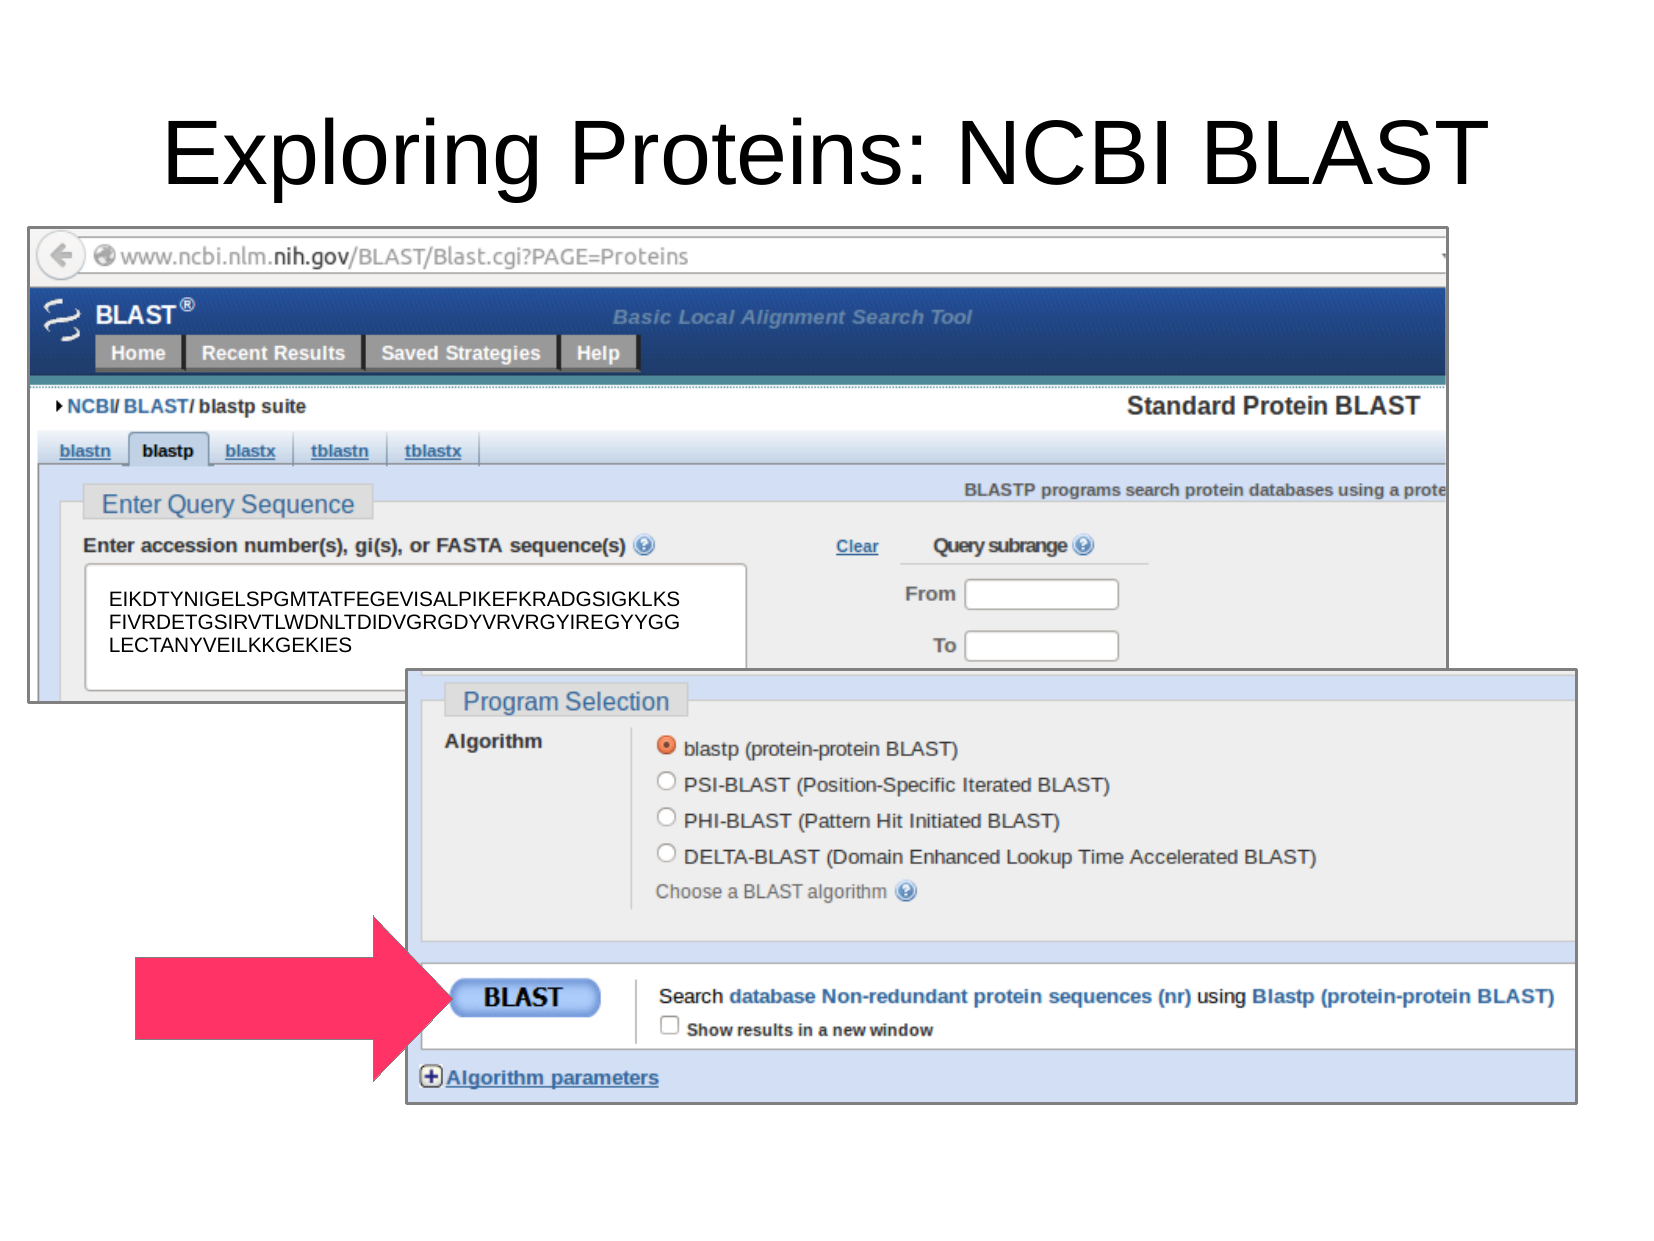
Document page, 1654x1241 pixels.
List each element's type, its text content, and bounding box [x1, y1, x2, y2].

picture [407, 670, 1576, 1102]
text_box EIKDTYNIGELSPGMTATFEGEVISALPIKEFKRADGSIGKLKSFIVRDETGSIRVTLWDNLTDIDVGRGDYVRVRGYIREGYYGGLECTANYVEILKKGEKIES [94, 580, 706, 713]
picture [30, 228, 1446, 702]
text_box [135, 915, 453, 1082]
title Exploring Proteins: NCBI BLAST [82, 49, 1571, 257]
